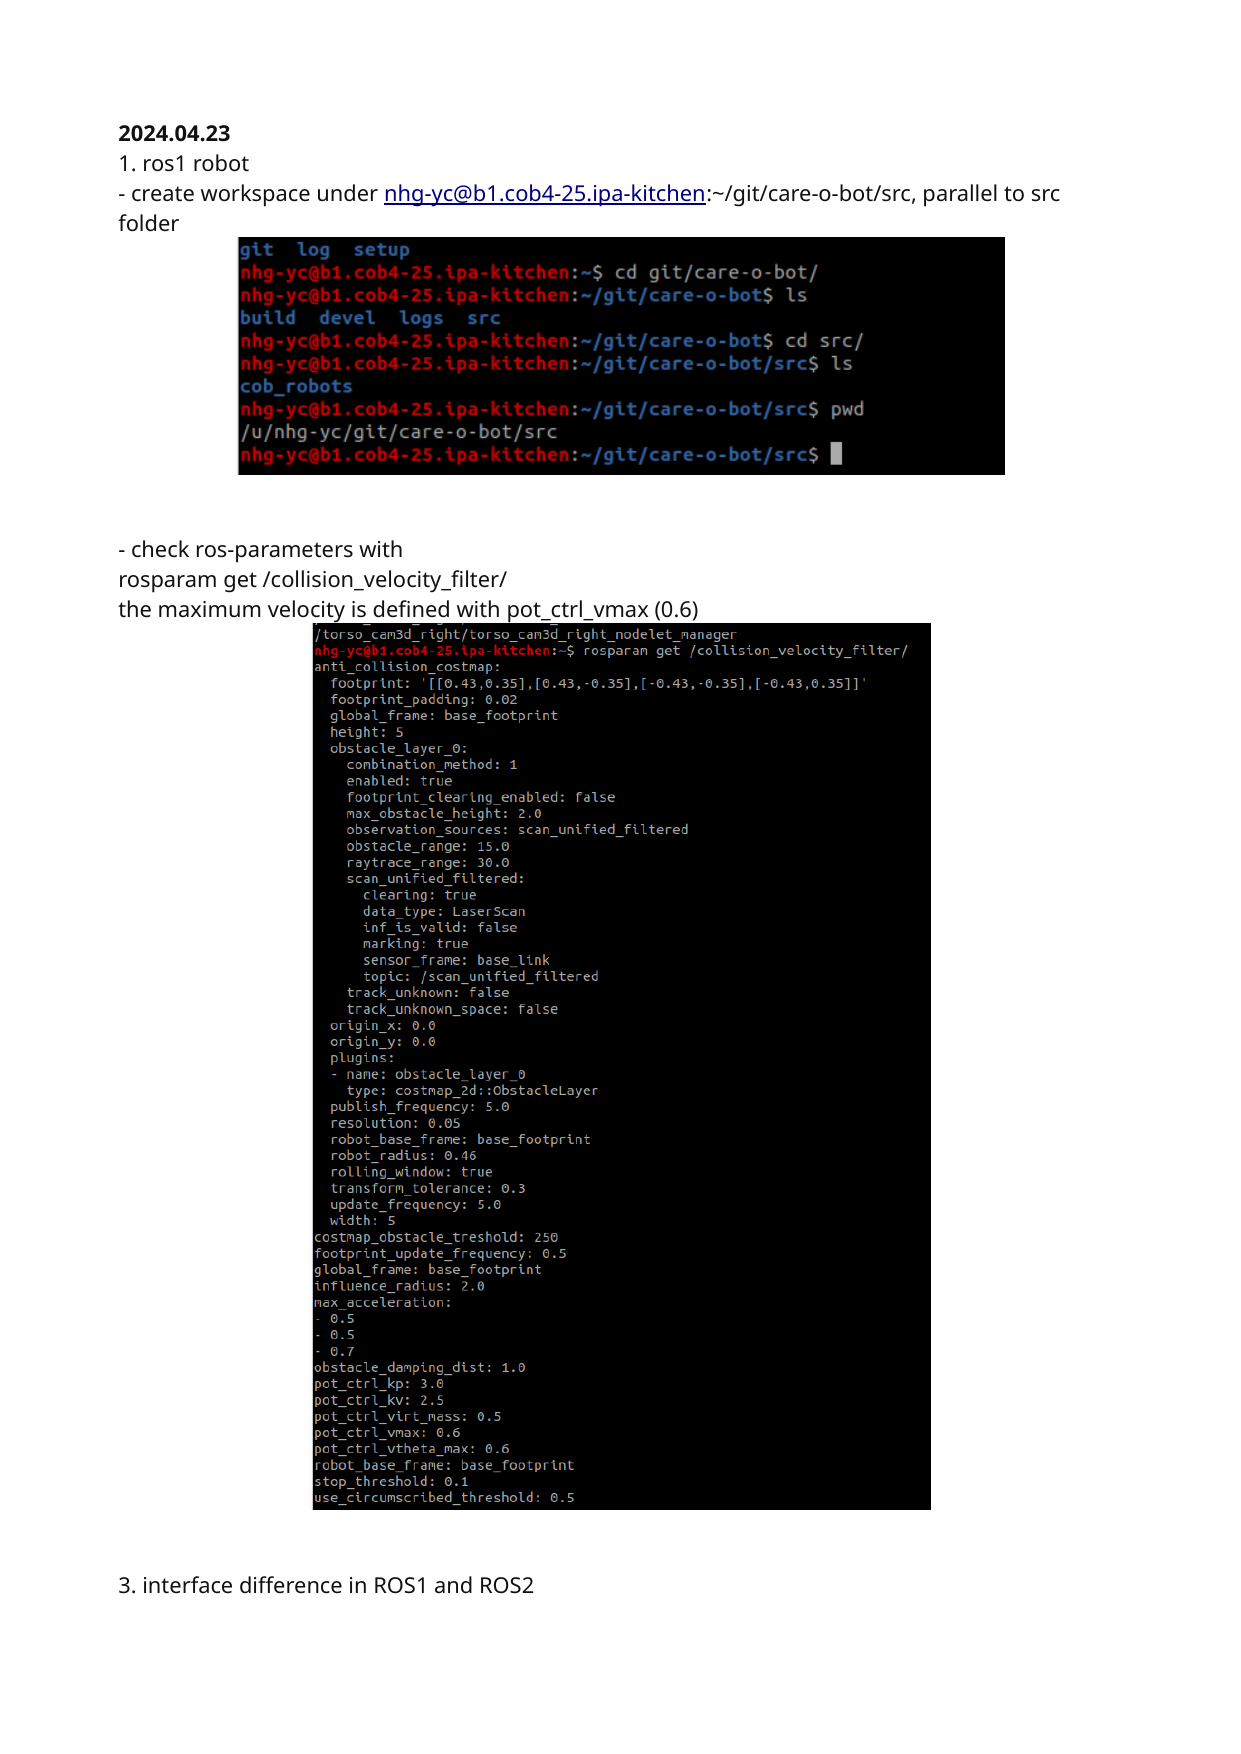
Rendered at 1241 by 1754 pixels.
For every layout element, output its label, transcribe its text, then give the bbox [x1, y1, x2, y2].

text 1. ros1 robot [118, 148, 1122, 178]
picture [309, 623, 931, 1510]
text 3. interface difference in ROS1 and ROS2 [118, 1569, 1122, 1599]
picture [235, 237, 1005, 475]
text 2024.04.23 [118, 118, 1122, 148]
text rosparam get /collision_velocity_filter/ [118, 564, 1122, 594]
text - check ros-parameters with [118, 534, 1122, 564]
text - create workspace under nhg-yc@b1.cob4-25.ipa-kitchen:~/git/care-o-bot/src, parallel to src folder [118, 178, 1122, 237]
text the maximum velocity is defined with pot_ctrl_vmax (0.6) [118, 594, 1122, 623]
